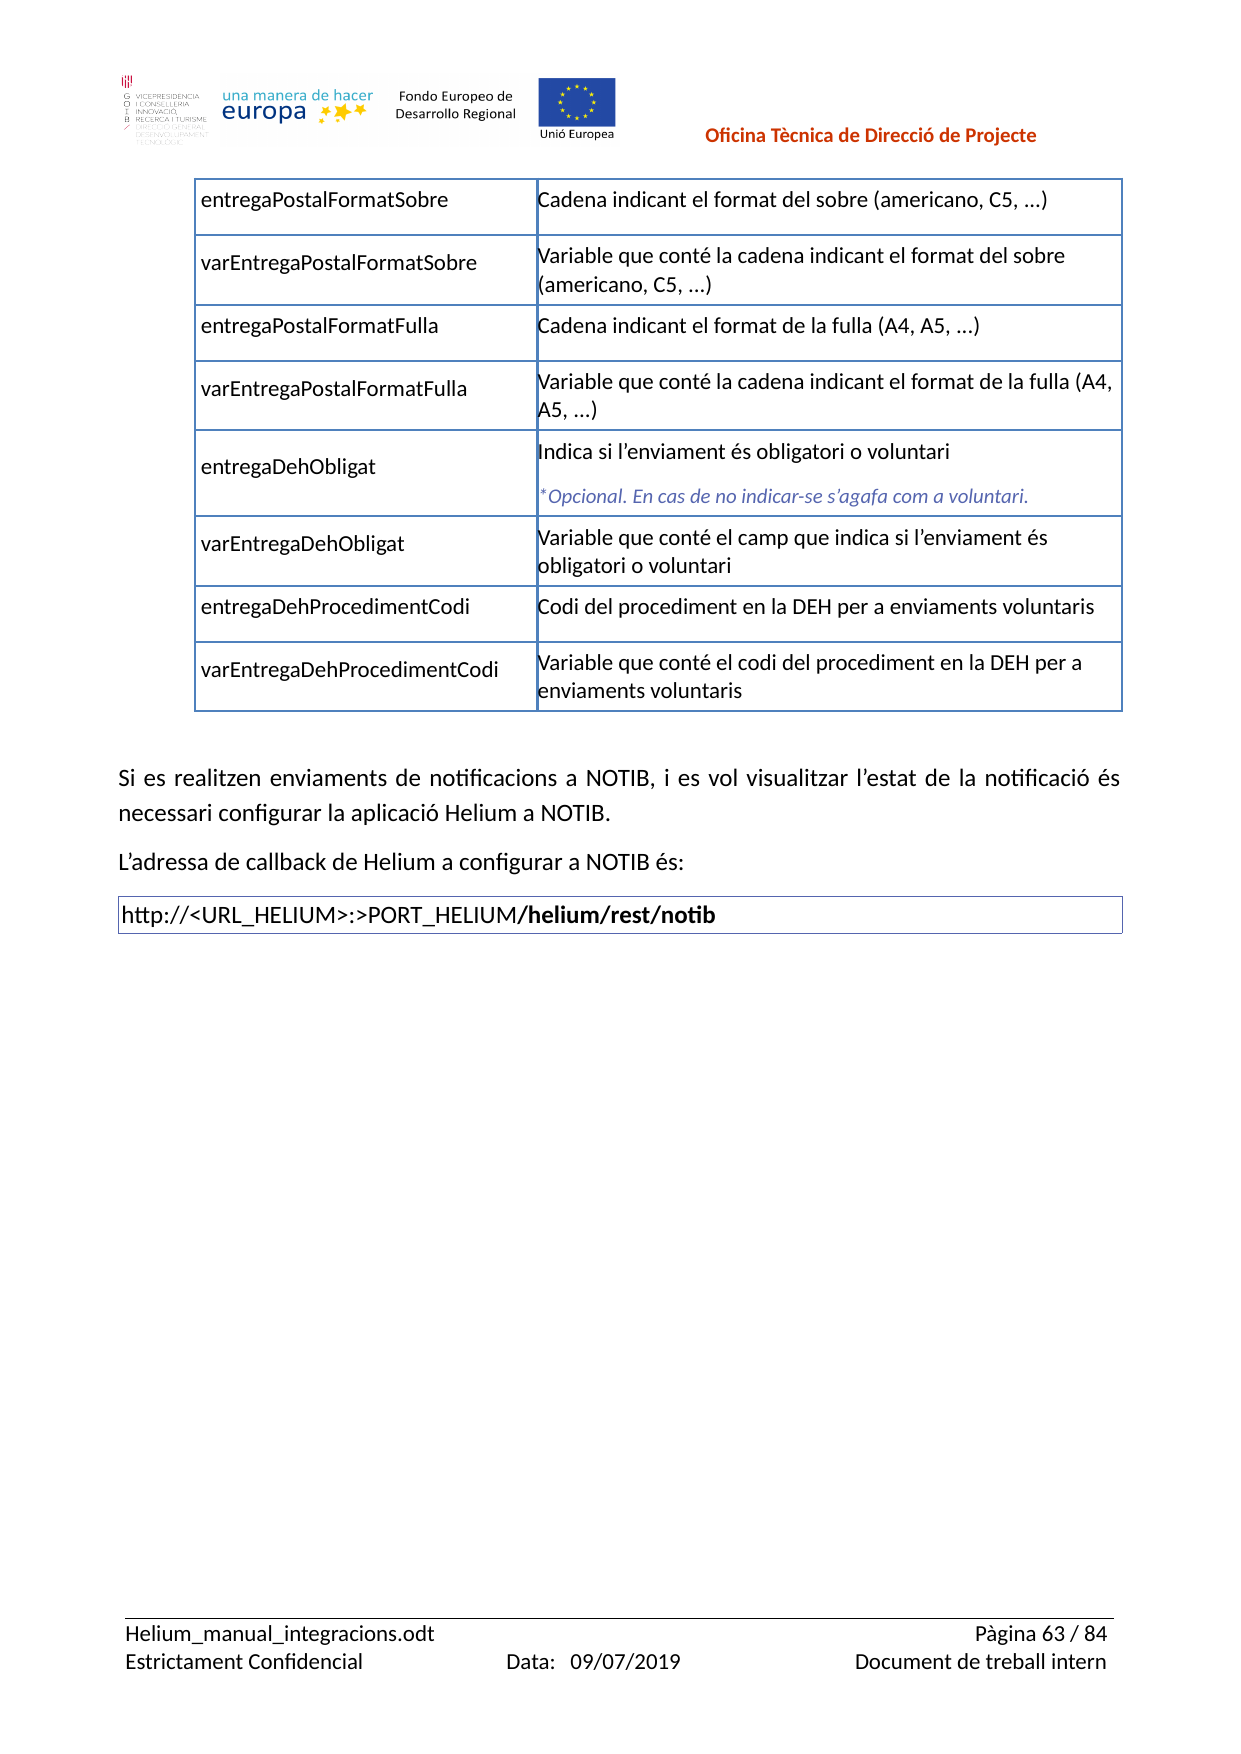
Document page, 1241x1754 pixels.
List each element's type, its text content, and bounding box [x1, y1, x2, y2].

table_cell entregaDehObligat [196, 431, 536, 515]
table_cell Variable que conté la cadena indicant el format de la fulla (A4, A5, ...) [539, 362, 1121, 429]
table_cell Cadena indicant el format del sobre (americano, C5, ...) [539, 180, 1121, 234]
table_cell Cadena indicant el format de la fulla (A4, A5, ...) [539, 306, 1121, 359]
table_cell Variable que conté el codi del procediment en la DEH per a enviaments voluntaris [539, 643, 1121, 710]
table_cell Variable que conté el camp que indica si l’enviament és obligatori o voluntari [539, 517, 1121, 584]
picture [219, 73, 621, 147]
table_cell Codi del procediment en la DEH per a enviaments voluntaris [539, 587, 1121, 641]
table_cell Indica si l’enviament és obligatori o voluntari *Opcional. En cas de no indicar-se s’agafa com a voluntari. [539, 431, 1121, 515]
table_cell entregaPostalFormatSobre [196, 180, 536, 234]
table_cell varEntregaDehObligat [196, 517, 536, 584]
table_cell entregaPostalFormatFulla [196, 306, 536, 359]
picture [118, 73, 213, 147]
text Si es realitzen enviaments de notificacions a NOTIB, i es vol visualitzar l’estat de la notificació és necessari configurar la aplicació Helium a NOTIB. [118, 762, 1122, 827]
table_cell varEntregaPostalFormatFulla [196, 362, 536, 429]
table_cell Variable que conté la cadena indicant el format del sobre (americano, C5, ...) [539, 236, 1121, 303]
text http://<URL_HELIUM>:>PORT_HELIUM/helium/rest/notib [119, 897, 1122, 933]
table_cell varEntregaDehProcedimentCodi [196, 643, 536, 710]
table_cell entregaDehProcedimentCodi [196, 587, 536, 641]
text L’adressa de callback de Helium a configurar a NOTIB és: [118, 846, 1122, 877]
table_cell varEntregaPostalFormatSobre [196, 236, 536, 303]
